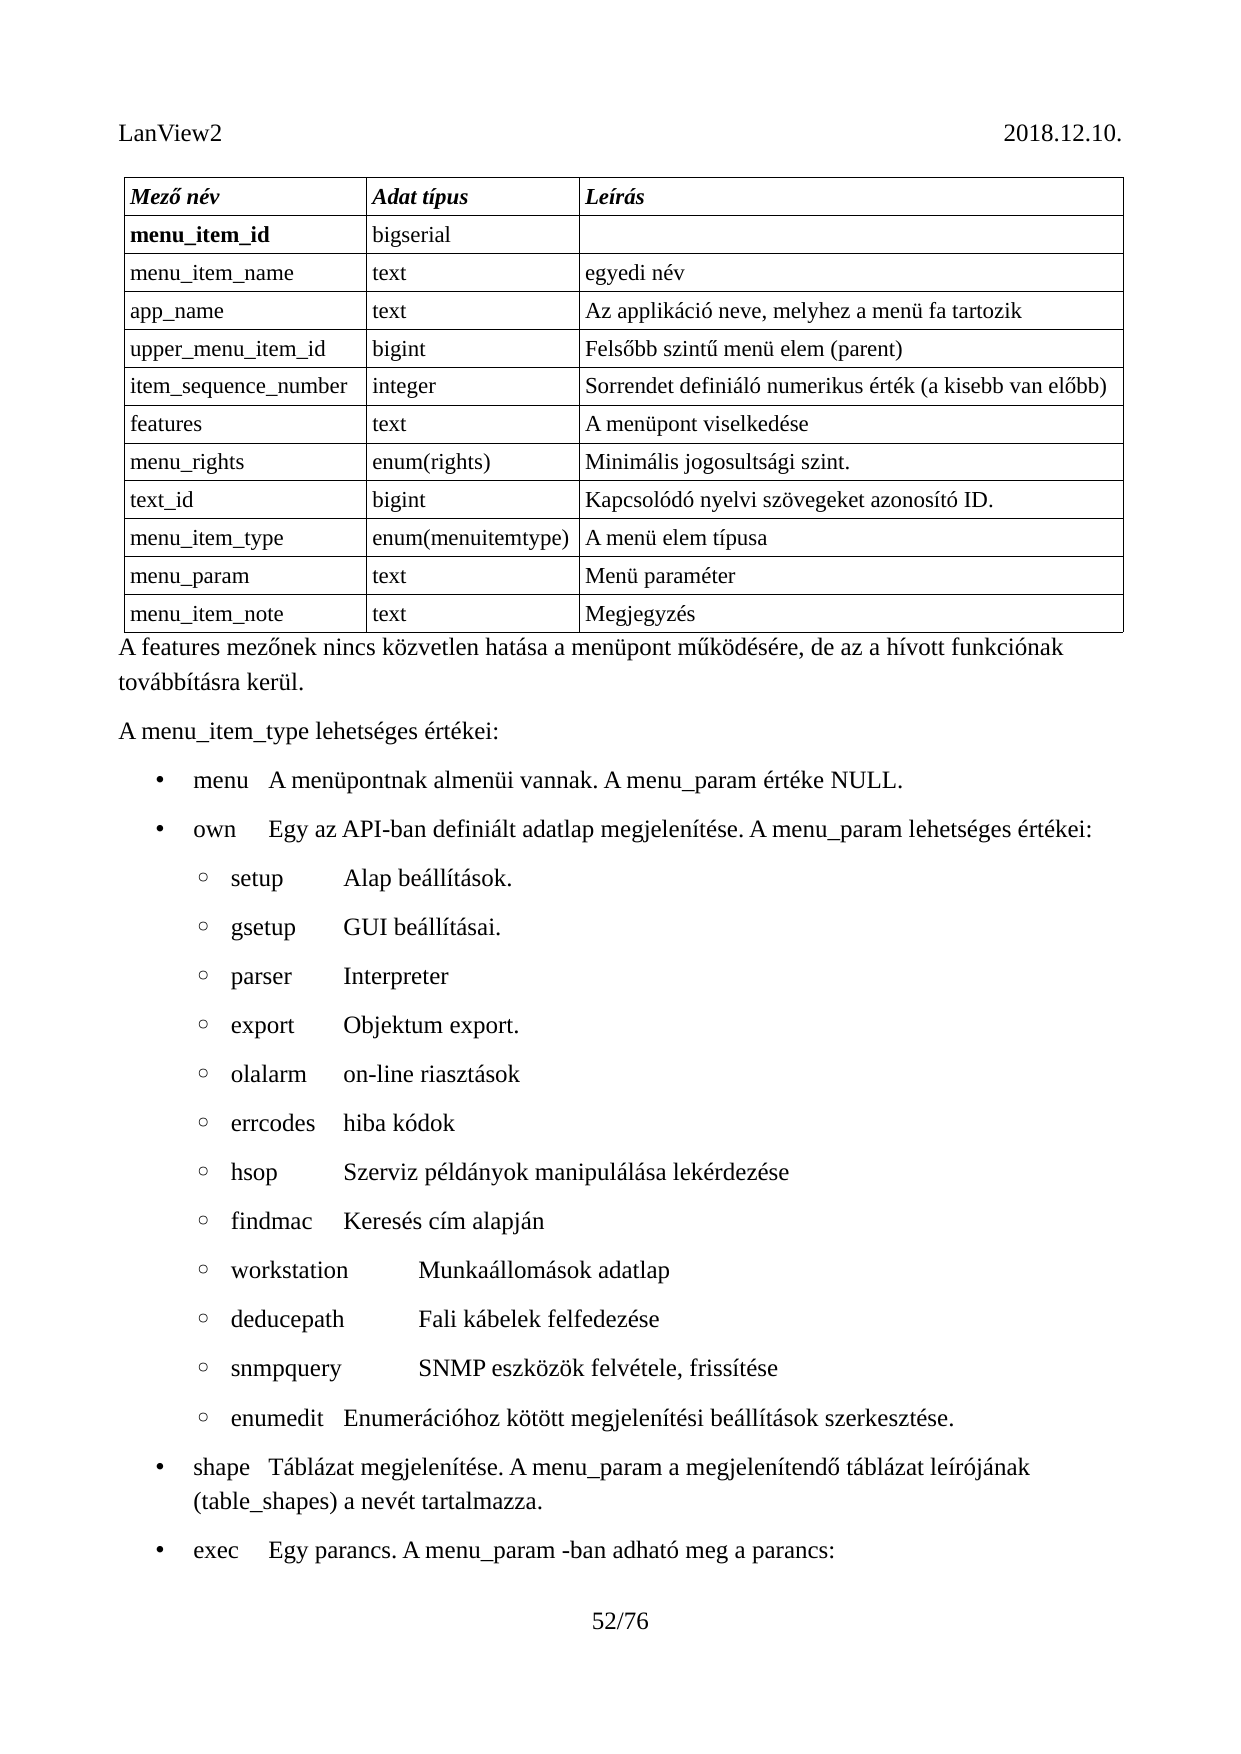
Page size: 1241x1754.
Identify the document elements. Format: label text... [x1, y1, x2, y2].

table_cell Menü paraméter [580, 557, 1123, 594]
list enumedit Enumerációhoz kötött megjelenítési beállítások szerkesztése. [193, 1403, 1122, 1431]
list menu A menüpontnak almenüi vannak. A menu_param értéke NULL. [156, 765, 1122, 793]
table_cell bigint [367, 330, 579, 367]
table_cell menu_item_type [125, 519, 366, 556]
table_cell A menü elem típusa [580, 519, 1123, 556]
table_cell enum(menuitemtype) [367, 519, 579, 556]
list gsetup GUI beállításai. [193, 912, 1122, 941]
table_cell menu_param [125, 557, 366, 594]
list export Objektum export. [193, 1010, 1122, 1039]
list snmpquery SNMP eszközök felvétele, frissítése [193, 1353, 1122, 1382]
table_cell Kapcsolódó nyelvi szövegeket azonosító ID. [580, 481, 1123, 518]
list shape Táblázat megjelenítése. A menu_param a megjelenítendő táblázat leírójának (table_shapes) a nevét tartalmazza. [156, 1452, 1122, 1515]
list own Egy az API-ban definiált adatlap megjelenítése. A menu_param lehetséges értékei: [156, 814, 1122, 843]
table_cell text [367, 254, 579, 291]
table_header Leírás [580, 178, 1123, 215]
table_cell bigint [367, 481, 579, 518]
list hsop Szerviz példányok manipulálása lekérdezése [193, 1157, 1122, 1186]
table_cell item_sequence_number [125, 368, 366, 404]
table_cell Felsőbb szintű menü elem (parent) [580, 330, 1123, 367]
table_cell text_id [125, 481, 366, 518]
table_cell text [367, 557, 579, 594]
table_cell features [125, 406, 366, 442]
list workstation Munkaállomások adatlap [193, 1255, 1122, 1284]
table_cell text [367, 406, 579, 442]
text A features mezőnek nincs közvetlen hatása a menüpont működésére, de az a hívott funkciónak továbbításra kerül. [118, 632, 1122, 695]
list olalarm on-line riasztások [193, 1059, 1122, 1088]
list setup Alap beállítások. [193, 863, 1122, 892]
table_cell Sorrendet definiáló numerikus érték (a kisebb van előbb) [580, 368, 1123, 404]
text A menu_item_type lehetséges értékei: [118, 716, 1122, 744]
list parser Interpreter [193, 961, 1122, 990]
table_cell menu_rights [125, 444, 366, 480]
list errcodes hiba kódok [193, 1108, 1122, 1137]
table_cell Minimális jogosultsági szint. [580, 444, 1123, 480]
table_cell bigserial [367, 216, 579, 253]
table_cell [580, 216, 1123, 253]
table_cell menu_item_name [125, 254, 366, 291]
table_cell app_name [125, 292, 366, 329]
table_cell egyedi név [580, 254, 1123, 291]
table_cell menu_item_id [125, 216, 366, 253]
table_cell menu_item_note [125, 595, 366, 632]
table_cell Az applikáció neve, melyhez a menü fa tartozik [580, 292, 1123, 329]
table_cell Megjegyzés [580, 595, 1123, 632]
table_header Mező név [125, 178, 366, 215]
list exec Egy parancs. A menu_param -ban adható meg a parancs: [156, 1535, 1122, 1564]
table_header Adat típus [367, 178, 579, 215]
list deducepath Fali kábelek felfedezése [193, 1304, 1122, 1333]
table_cell enum(rights) [367, 444, 579, 480]
table_cell integer [367, 368, 579, 404]
list findmac Keresés cím alapján [193, 1206, 1122, 1235]
table_cell text [367, 595, 579, 632]
table_cell A menüpont viselkedése [580, 406, 1123, 442]
table_cell upper_menu_item_id [125, 330, 366, 367]
table_cell text [367, 292, 579, 329]
